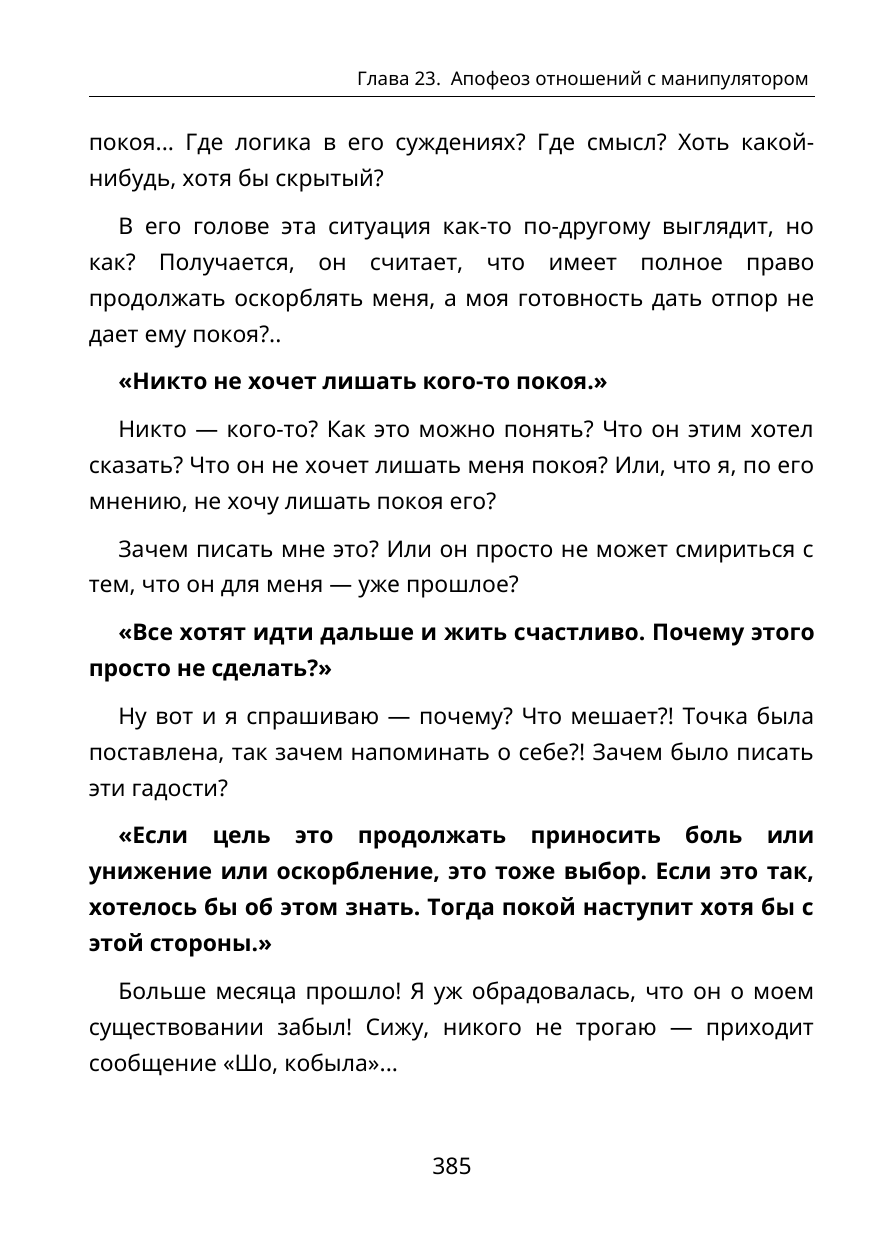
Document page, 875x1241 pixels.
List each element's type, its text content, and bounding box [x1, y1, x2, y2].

text Ну вот и я спрашиваю — почему? Что мешает?! Точка была поставлена, так зачем напоминать о себе?! Зачем было писать эти гадости? [88, 700, 815, 803]
text покоя... Где логика в его суждениях? Где смысл? Хоть какой-нибудь, хотя бы скрытый? [88, 126, 815, 193]
text «Никто не хочет лишать кого-то покоя.» [88, 365, 815, 396]
text Никто — кого-то? Как это можно понять? Что он этим хотел сказать? Что он не хочет лишать меня покоя? Или, что я, по его мнению, не хочу лишать покоя его? [88, 413, 815, 516]
text Зачем писать мне это? Или он просто не может смириться с тем, что он для меня — уже прошлое? [88, 532, 815, 600]
text Больше месяца прошло! Я уж обрадовалась, что он о моем существовании забыл! Сижу, никого не трогаю — приходит сообщение «Шо, кобыла»... [88, 975, 815, 1078]
text «Если цель это продолжать приносить боль или унижение или оскорбление, это тоже выбор. Если это так, хотелось бы об этом знать. Тогда покой наступит хотя бы с этой стороны.» [88, 819, 815, 958]
text В его голове эта ситуация как-то по-другому выглядит, но как? Получается, он считает, что имеет полное право продолжать оскорблять меня, а моя готовность дать отпор не дает ему покоя?.. [88, 210, 815, 349]
text «Все хотят идти дальше и жить счастливо. Почему этого просто не сделать?» [88, 616, 815, 683]
